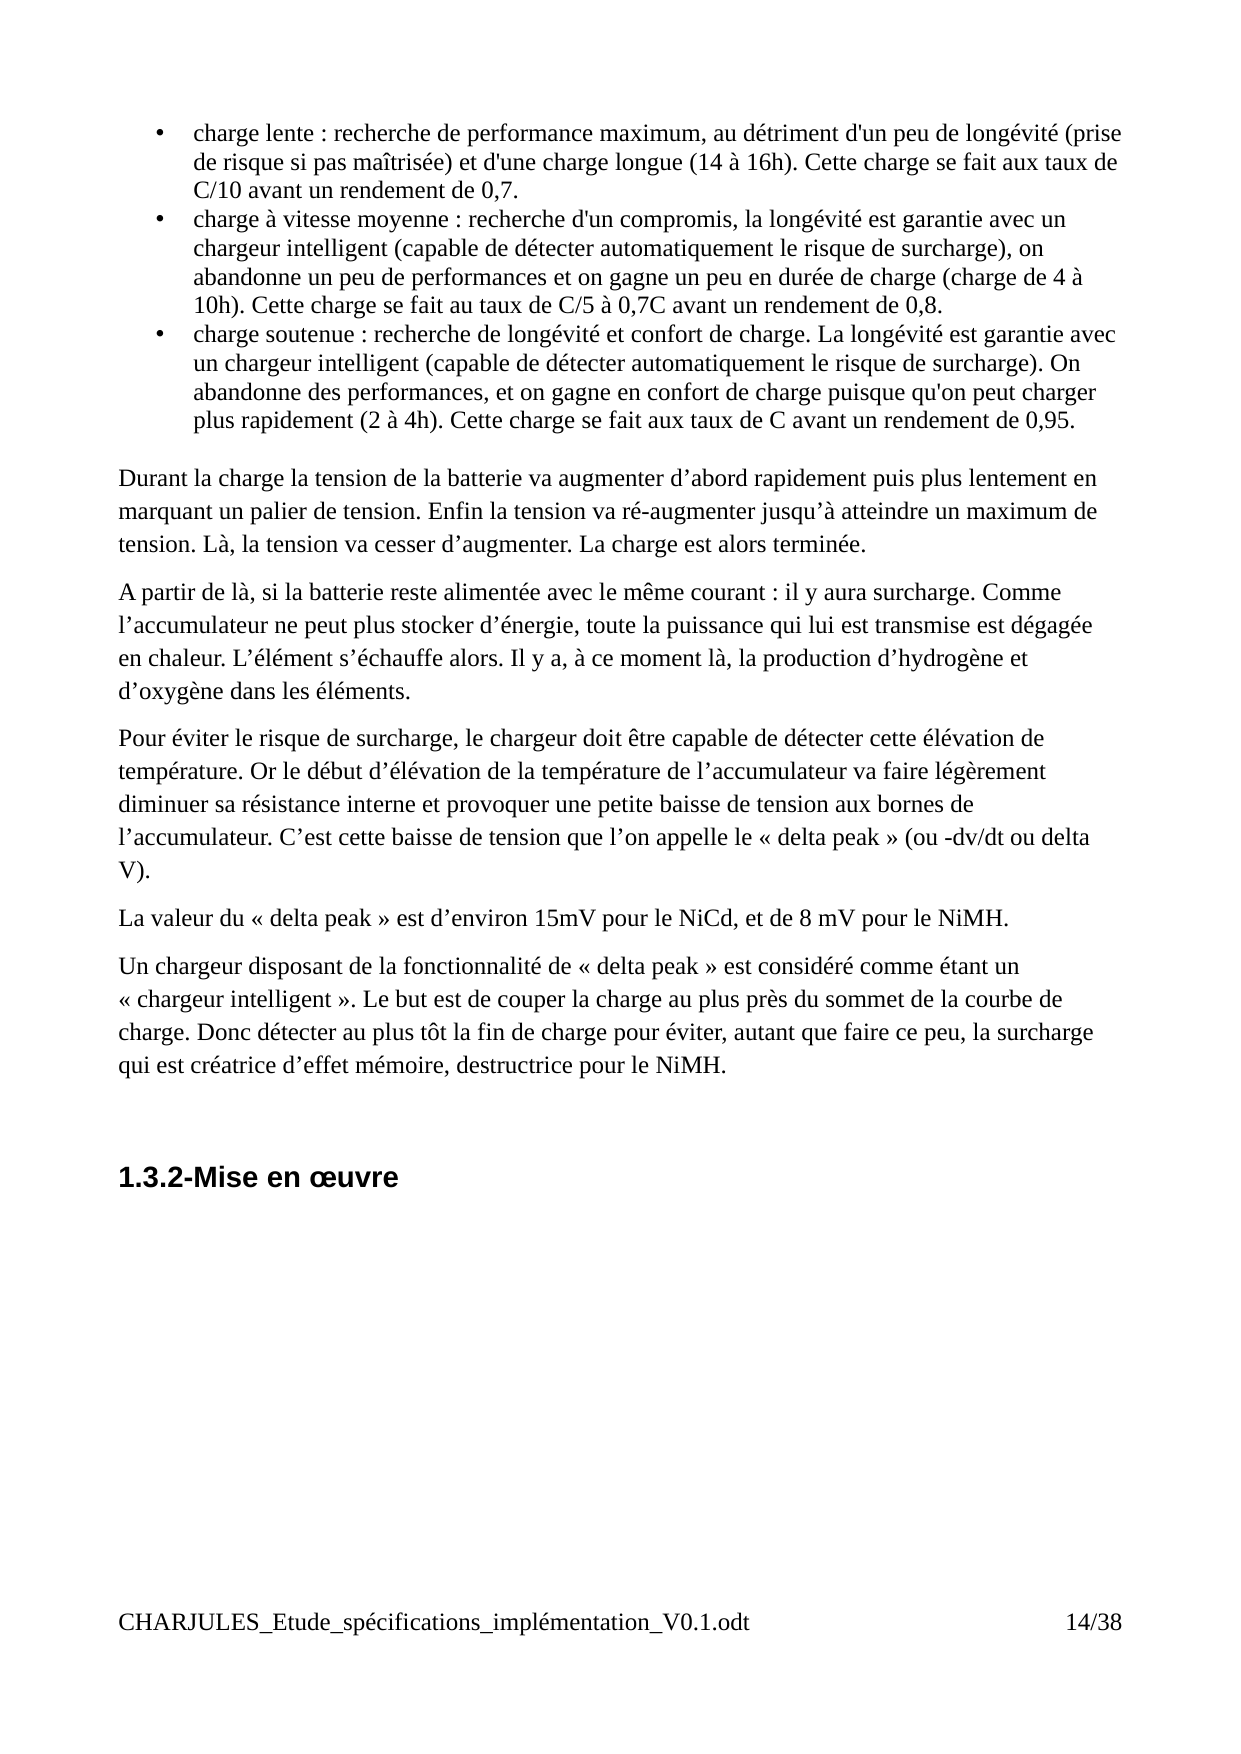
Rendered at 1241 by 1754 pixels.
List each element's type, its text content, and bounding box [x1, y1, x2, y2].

text A partir de là, si la batterie reste alimentée avec le même courant : il y aura surcharge. Comme l’accumulateur ne peut plus stocker d’énergie, toute la puissance qui lui est transmise est dégagée en chaleur. L’élément s’échauffe alors. Il y a, à ce moment là, la production d’hydrogène et d’oxygène dans les éléments. [118, 577, 1122, 704]
list charge soutenue : recherche de longévité et confort de charge. La longévité est garantie avec un chargeur intelligent (capable de détecter automatiquement le risque de surcharge). On abandonne des performances, et on gagne en confort de charge puisque qu'on peut charger plus rapidement (2 à 4h). Cette charge se fait aux taux de C avant un rendement de 0,95. [156, 319, 1122, 434]
text Pour éviter le risque de surcharge, le chargeur doit être capable de détecter cette élévation de température. Or le début d’élévation de la température de l’accumulateur va faire légèrement diminuer sa résistance interne et provoquer une petite baisse de tension aux bornes de l’accumulateur. C’est cette baisse de tension que l’on appelle le « delta peak » (ou -dv/dt ou delta V). [118, 723, 1122, 884]
list charge lente : recherche de performance maximum, au détriment d'un peu de longévité (prise de risque si pas maîtrisée) et d'une charge longue (14 à 16h). Cette charge se fait aux taux de C/10 avant un rendement de 0,7. [156, 118, 1122, 204]
subtitle 1.3.2-Mise en œuvre [118, 1159, 1122, 1193]
text La valeur du « delta peak » est d’environ 15mV pour le NiCd, et de 8 mV pour le NiMH. [118, 903, 1122, 932]
text Durant la charge la tension de la batterie va augmenter d’abord rapidement puis plus lentement en marquant un palier de tension. Enfin la tension va ré-augmenter jusqu’à atteindre un maximum de tension. Là, la tension va cesser d’augmenter. La charge est alors terminée. [118, 463, 1122, 558]
text Un chargeur disposant de la fonctionnalité de « delta peak » est considéré comme étant un « chargeur intelligent ». Le but est de couper la charge au plus près du sommet de la courbe de charge. Donc détecter au plus tôt la fin de charge pour éviter, autant que faire ce peu, la surcharge qui est créatrice d’effet mémoire, destructrice pour le NiMH. [118, 951, 1122, 1078]
list charge à vitesse moyenne : recherche d'un compromis, la longévité est garantie avec un chargeur intelligent (capable de détecter automatiquement le risque de surcharge), on abandonne un peu de performances et on gagne un peu en durée de charge (charge de 4 à 10h). Cette charge se fait au taux de C/5 à 0,7C avant un rendement de 0,8. [156, 204, 1122, 319]
